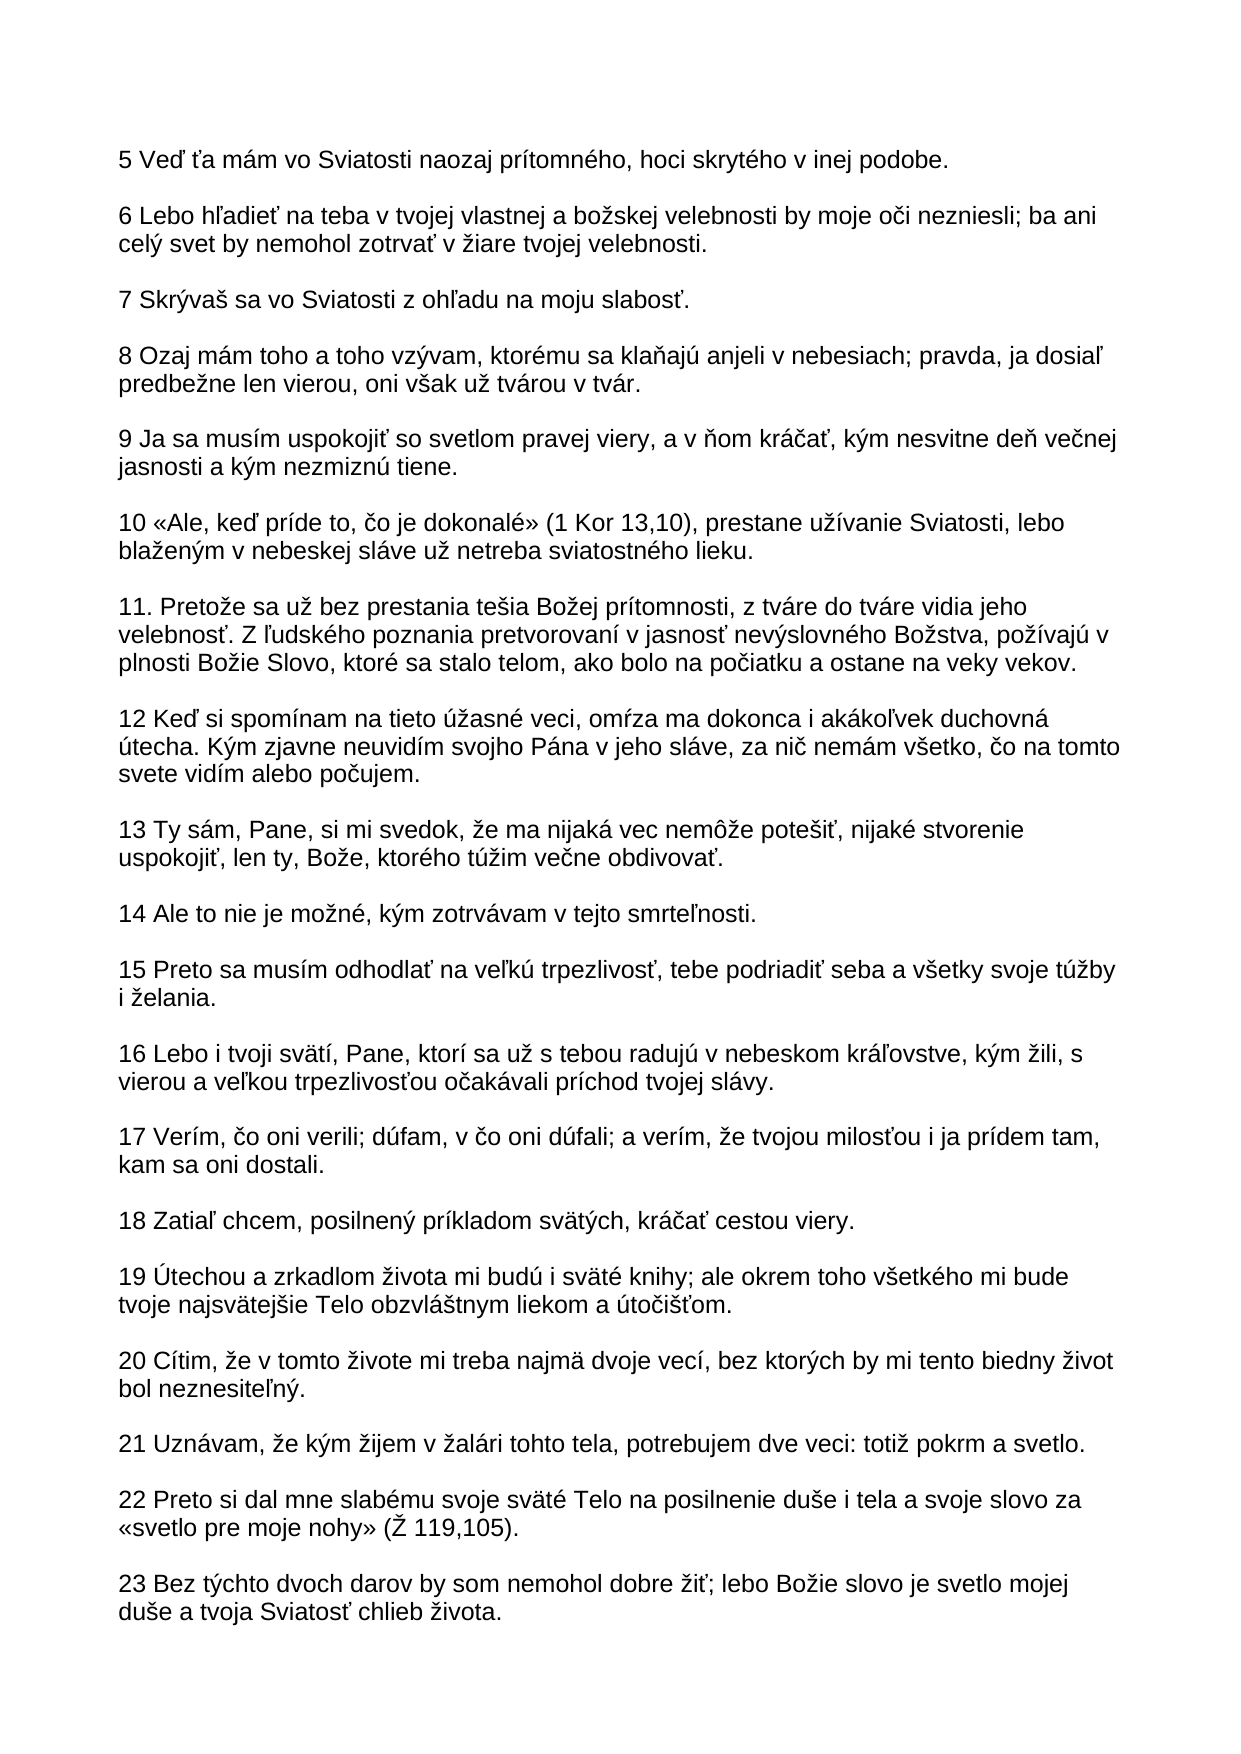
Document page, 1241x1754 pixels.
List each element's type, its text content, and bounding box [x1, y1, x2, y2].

text 15 Preto sa musím odhodlať na veľkú trpezlivosť, tebe podriadiť seba a všetky svoje túžby i želania. [118, 956, 1122, 1011]
text 21 Uznávam, že kým žijem v žalári tohto tela, potrebujem dve veci: totiž pokrm a svetlo. [118, 1430, 1122, 1458]
text 9 Ja sa musím uspokojiť so svetlom pravej viery, a v ňom kráčať, kým nesvitne deň večnej jasnosti a kým nezmiznú tiene. [118, 425, 1122, 481]
text 7 Skrývaš sa vo Sviatosti z ohľadu na moju slabosť. [118, 286, 1122, 313]
text 23 Bez týchto dvoch darov by som nemohol dobre žiť; lebo Božie slovo je svetlo mojej duše a tvoja Sviatosť chlieb života. [118, 1570, 1122, 1626]
text 16 Lebo i tvoji svätí, Pane, ktorí sa už s tebou radujú v nebeskom kráľovstve, kým žili, s vierou a veľkou trpezlivosťou očakávali príchod tvojej slávy. [118, 1039, 1122, 1095]
text 11. Pretože sa už bez prestania tešia Božej prítomnosti, z tváre do tváre vidia jeho velebnosť. Z ľudského poznania pretvorovaní v jasnosť nevýslovného Božstva, požívajú v plnosti Božie Slovo, ktoré sa stalo telom, ako bolo na počiatku a ostane na veky vekov. [118, 593, 1122, 676]
text 22 Preto si dal mne slabému svoje sväté Telo na posilnenie duše i tela a svoje slovo za «svetlo pre moje nohy» (Ž 119,105). [118, 1486, 1122, 1542]
text 18 Zatiaľ chcem, posilnený príkladom svätých, kráčať cestou viery. [118, 1207, 1122, 1235]
text 10 «Ale, keď príde to, čo je dokonalé» (1 Kor 13,10), prestane užívanie Sviatosti, lebo blaženým v nebeskej sláve už netreba sviatostného lieku. [118, 509, 1122, 565]
text 13 Ty sám, Pane, si mi svedok, že ma nijaká vec nemôže potešiť, nijaké stvorenie uspokojiť, len ty, Bože, ktorého túžim večne obdivovať. [118, 816, 1122, 872]
text 12 Keď si spomínam na tieto úžasné veci, omŕza ma dokonca i akákoľvek duchovná útecha. Kým zjavne neuvidím svojho Pána v jeho sláve, za nič nemám všetko, čo na tomto svete vidím alebo počujem. [118, 704, 1122, 788]
text 8 Ozaj mám toho a toho vzývam, ktorému sa klaňajú anjeli v nebesiach; pravda, ja dosiaľ predbežne len vierou, oni však už tvárou v tvár. [118, 341, 1122, 397]
text 14 Ale to nie je možné, kým zotrvávam v tejto smrteľnosti. [118, 900, 1122, 928]
text 17 Verím, čo oni verili; dúfam, v čo oni dúfali; a verím, že tvojou milosťou i ja prídem tam, kam sa oni dostali. [118, 1123, 1122, 1179]
text 19 Útechou a zrkadlom života mi budú i sväté knihy; ale okrem toho všetkého mi bude tvoje najsvätejšie Telo obzvláštnym liekom a útočišťom. [118, 1263, 1122, 1318]
text 20 Cítim, že v tomto živote mi treba najmä dvoje vecí, bez ktorých by mi tento biedny život bol neznesiteľný. [118, 1346, 1122, 1402]
text 6 Lebo hľadieť na teba v tvojej vlastnej a božskej velebnosti by moje oči nezniesli; ba ani celý svet by nemohol zotrvať v žiare tvojej velebnosti. [118, 202, 1122, 258]
text 5 Veď ťa mám vo Sviatosti naozaj prítomného, hoci skrytého v inej podobe. [118, 146, 1122, 174]
